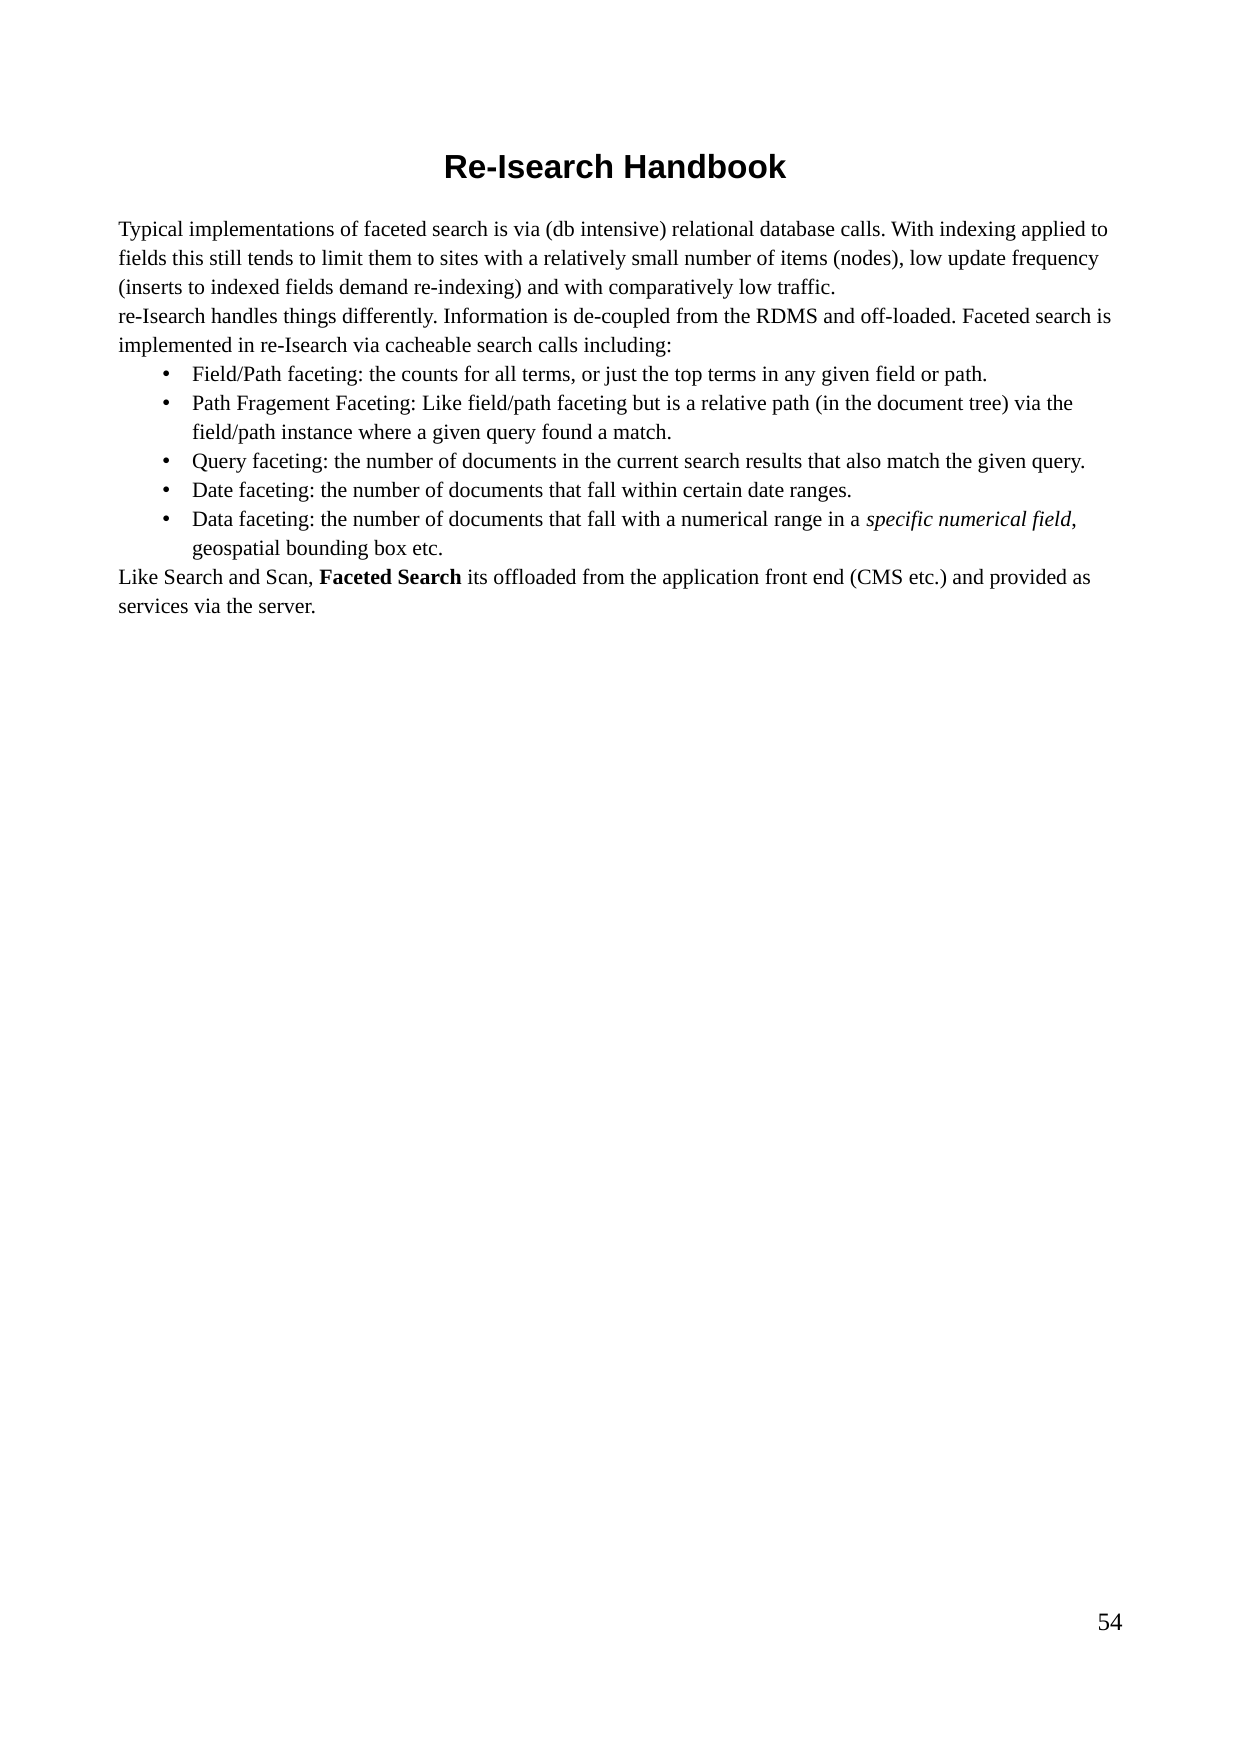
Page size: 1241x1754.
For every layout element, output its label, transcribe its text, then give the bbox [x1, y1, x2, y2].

list Date faceting: the number of documents that fall within certain date ranges. [162, 477, 1122, 502]
list Field/Path faceting: the counts for all terms, or just the top terms in any given field or path. [162, 361, 1122, 386]
list Query faceting: the number of documents in the current search results that also match the given query. [162, 448, 1122, 473]
list Data faceting: the number of documents that fall with a numerical range in a specific numerical field, geospatial bounding box etc. [162, 506, 1122, 560]
text re-Isearch handles things differently. Information is de-coupled from the RDMS and off-loaded. Faceted search is implemented in re-Isearch via cacheable search calls including: [118, 303, 1122, 357]
list Path Fragement Faceting: Like field/path faceting but is a relative path (in the document tree) via the field/path instance where a given query found a match. [162, 390, 1122, 444]
text Like Search and Scan, Faceted Search its offloaded from the application front end (CMS etc.) and provided as services via the server. [118, 564, 1122, 618]
text Typical implementations of faceted search is via (db intensive) relational database calls. With indexing applied to fields this still tends to limit them to sites with a relatively small number of items (nodes), low update frequency (inserts to indexed fields demand re-indexing) and with comparatively low traffic. [118, 216, 1122, 299]
